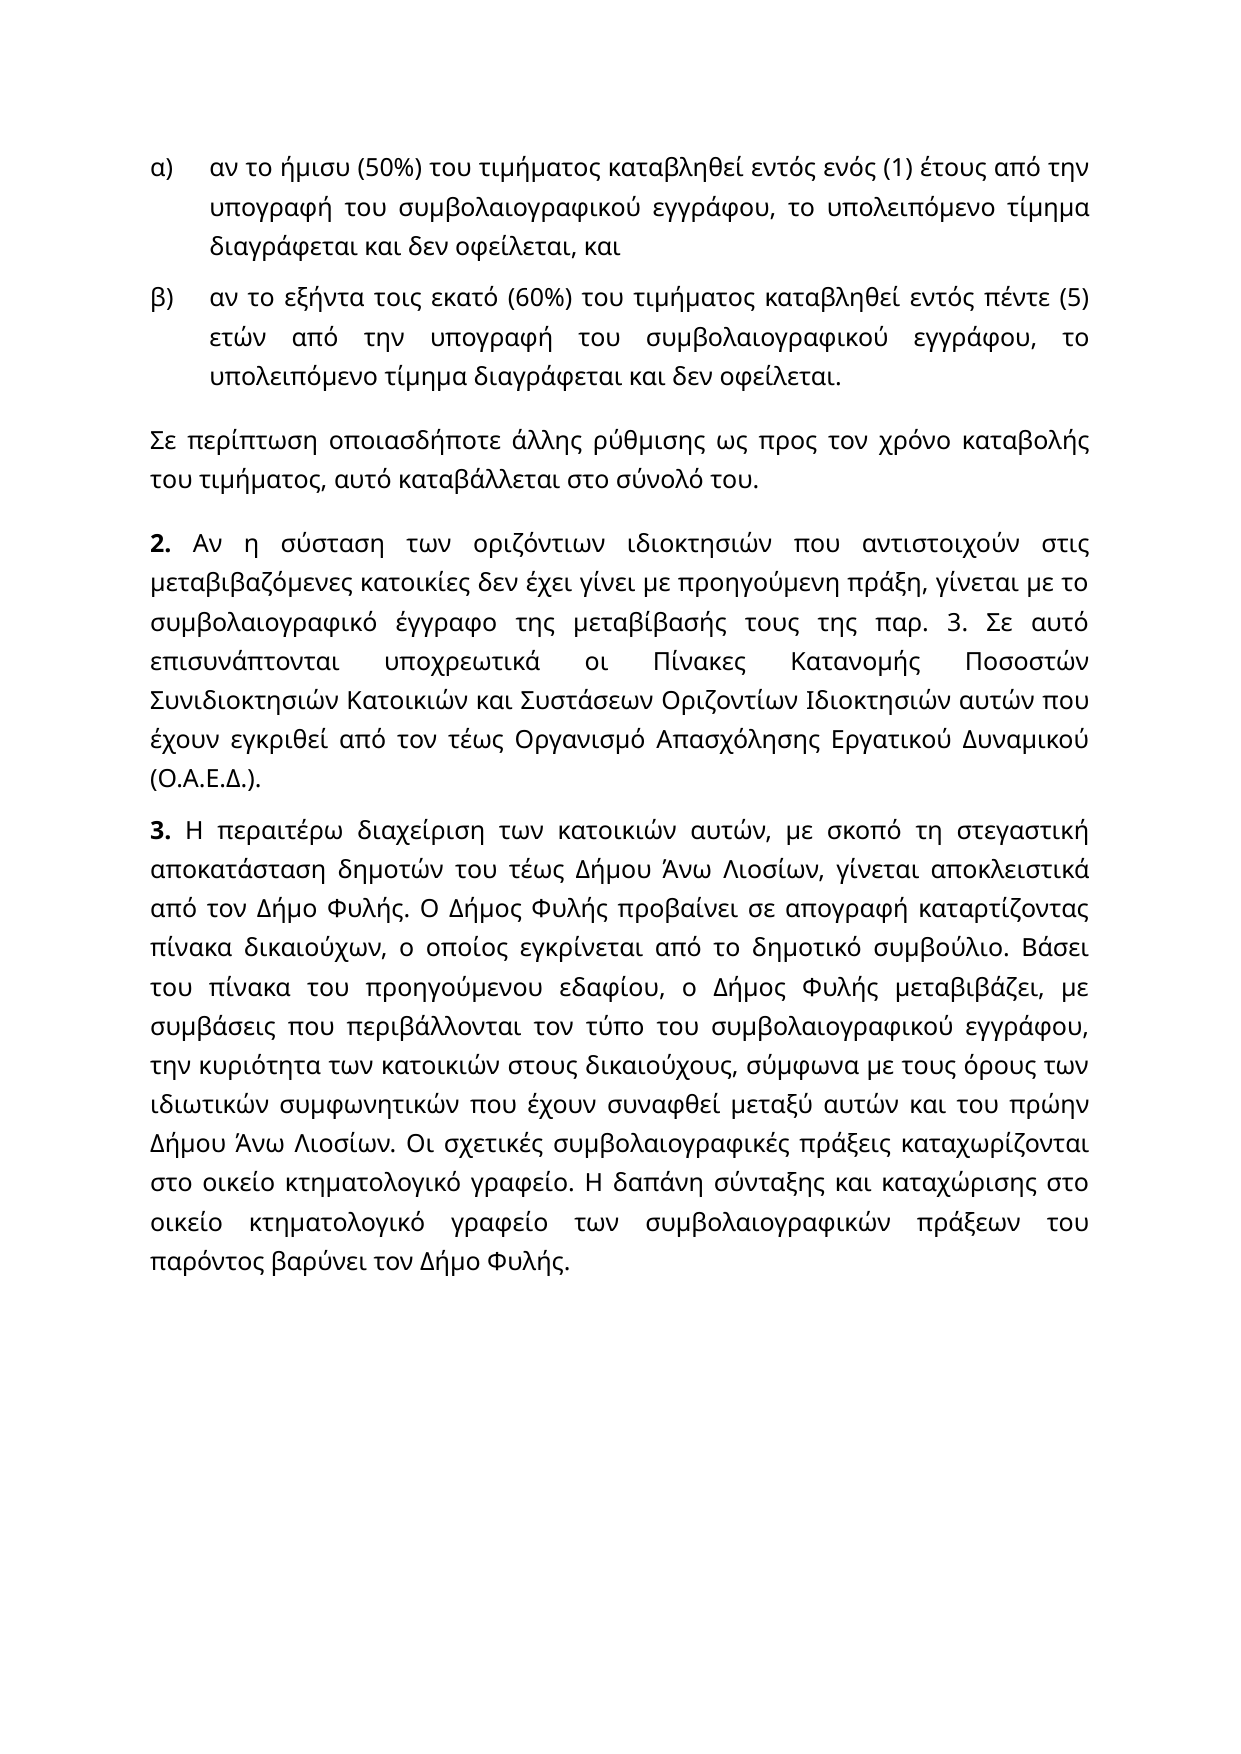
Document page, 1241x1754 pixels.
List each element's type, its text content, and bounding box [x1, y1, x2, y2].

text 3. Η περαιτέρω διαχείριση των κατοικιών αυτών, με σκοπό τη στεγαστική αποκατάσταση δημοτών του τέως Δήμου Άνω Λιοσίων, γίνεται αποκλειστικά από τον Δήμο Φυλής. Ο Δήμος Φυλής προβαίνει σε απογραφή καταρτίζοντας πίνακα δικαιούχων, ο οποίος εγκρίνεται από το δημοτικό συμβούλιο. Βάσει του πίνακα του προηγούμενου εδαφίου, ο Δήμος Φυλής μεταβιβάζει, με συμβάσεις που περιβάλλονται τον τύπο του συμβολαιογραφικού εγγράφου, την κυριότητα των κατοικιών στους δικαιούχους, σύμφωνα με τους όρους των ιδιωτικών συμφωνητικών που έχουν συναφθεί μεταξύ αυτών και του πρώην Δήμου Άνω Λιοσίων. Οι σχετικές συμβολαιογραφικές πράξεις καταχωρίζονται στο οικείο κτηματολογικό γραφείο. Η δαπάνη σύνταξης και καταχώρισης στο οικείο κτηματολογικό γραφείο των συμβολαιογραφικών πράξεων του παρόντος βαρύνει τον Δήμο Φυλής. [150, 812, 1090, 1277]
list α) αν το ήμισυ (50%) του τιμήματος καταβληθεί εντός ενός (1) έτους από την υπογραφή του συμβολαιογραφικού εγγράφου, το υπολειπόμενο τίμημα διαγράφεται και δεν οφείλεται, και [150, 150, 1090, 262]
text Σε περίπτωση οποιασδήποτε άλλης ρύθμισης ως προς τον χρόνο καταβολής του τιμήματος, αυτό καταβάλλεται στο σύνολό του. [150, 422, 1090, 496]
text 2. Αν η σύσταση των οριζόντιων ιδιοκτησιών που αντιστοιχούν στις μεταβιβαζόμενες κατοικίες δεν έχει γίνει με προηγούμενη πράξη, γίνεται με το συμβολαιογραφικό έγγραφο της μεταβίβασής τους της παρ. 3. Σε αυτό επισυνάπτονται υποχρεωτικά οι Πίνακες Κατανομής Ποσοστών Συνιδιοκτησιών Κατοικιών και Συστάσεων Οριζοντίων Ιδιοκτησιών αυτών που έχουν εγκριθεί από τον τέως Οργανισμό Απασχόλησης Εργατικού Δυναμικού (Ο.Α.Ε.Δ.). [150, 526, 1090, 795]
list β) αν το εξήντα τοις εκατό (60%) του τιμήματος καταβληθεί εντός πέντε (5) ετών από την υπογραφή του συμβολαιογραφικού εγγράφου, το υπολειπόμενο τίμημα διαγράφεται και δεν οφείλεται. [150, 280, 1090, 392]
